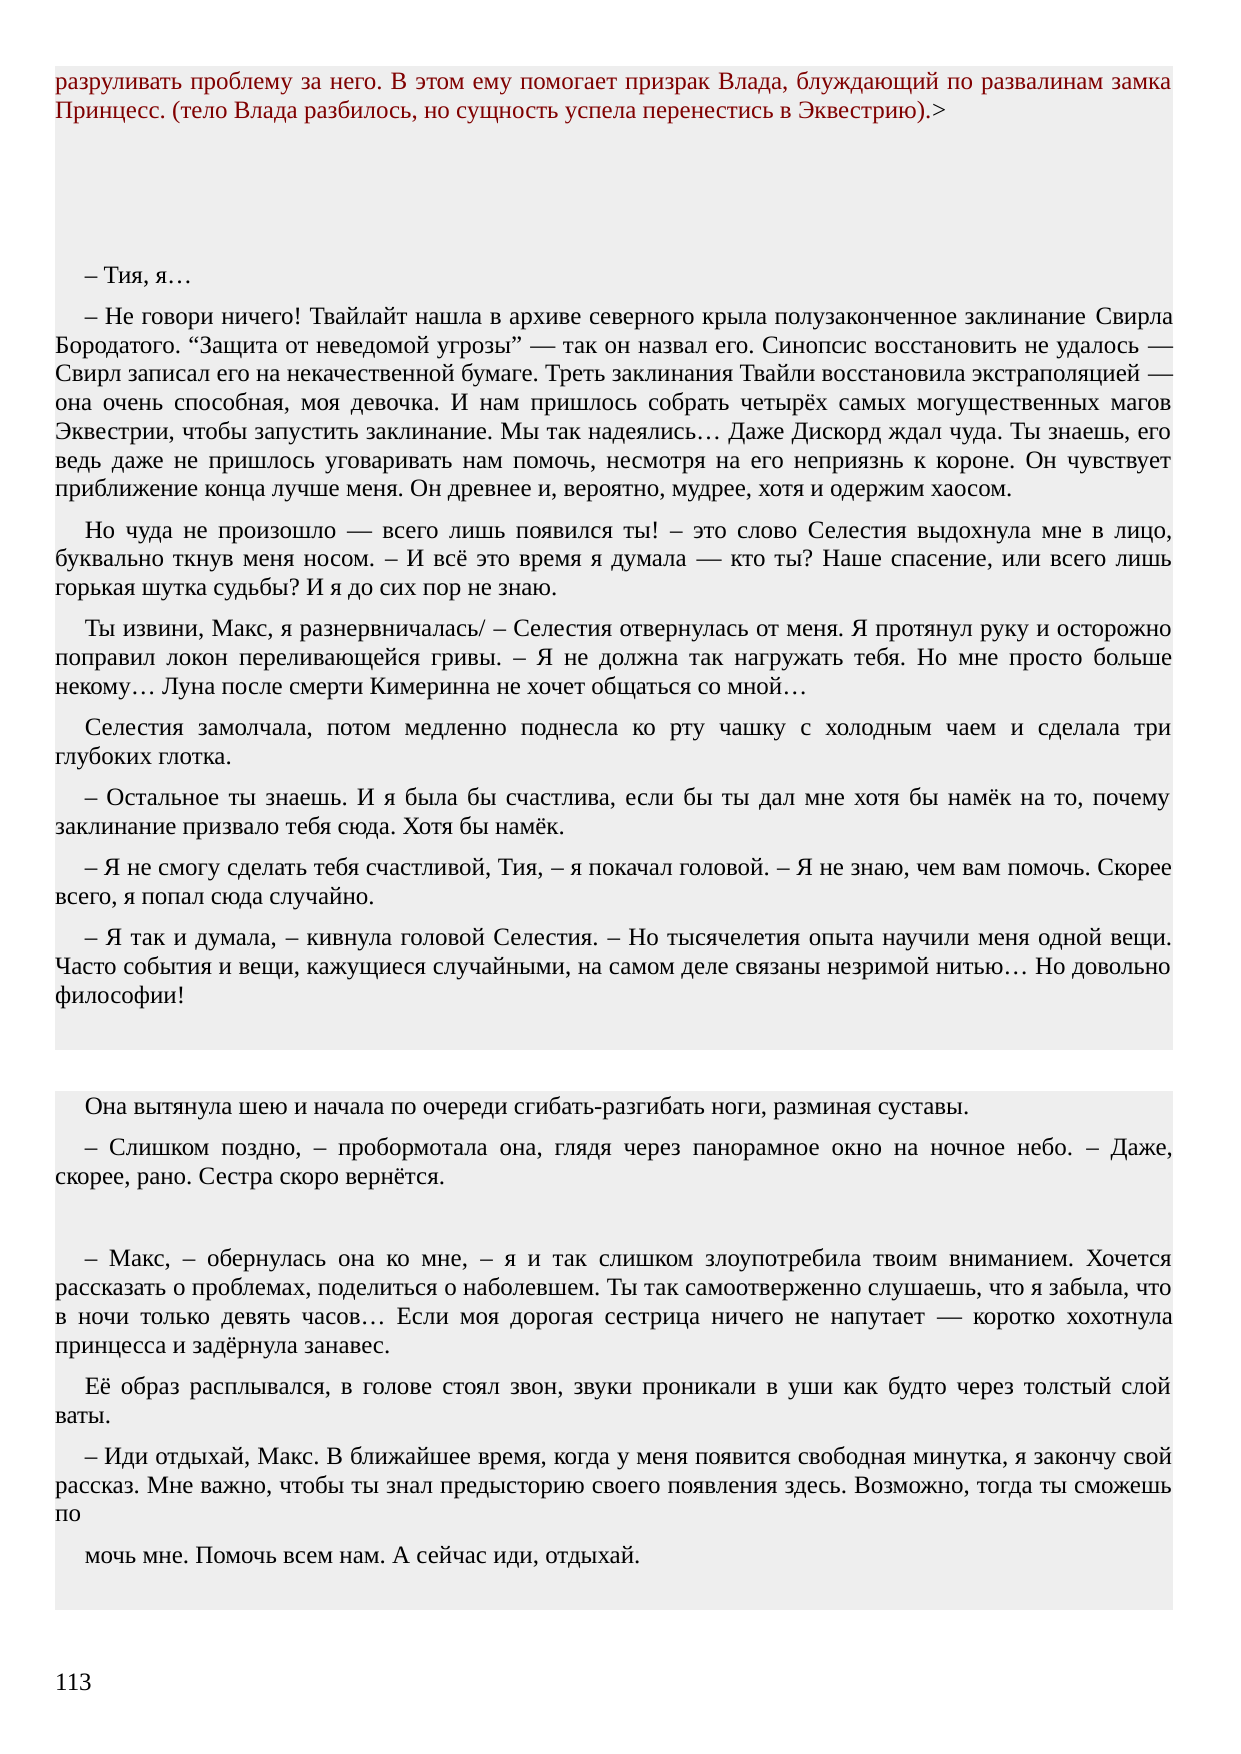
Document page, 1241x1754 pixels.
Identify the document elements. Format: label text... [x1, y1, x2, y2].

text – Я так и думала, – кивнула головой Селестия. – Но тысячелетия опыта научили меня одной вещи. Часто события и вещи, кажущиеся случайными, на самом деле связаны незримой нитью… Но довольно философии! [55, 922, 1173, 1008]
text разруливать проблему за него. В этом ему помогает призрак Влада, блуждающий по развалинам замка Принцесс. (тело Влада разбилось, но сущность успела перенестись в Эквестрию).> [55, 66, 1173, 123]
text Селестия замолчала, потом медленно поднесла ко рту чашку с холодным чаем и сделала три глубоких глотка. [55, 712, 1173, 770]
text – Не говори ничего! Твайлайт нашла в архиве северного крыла полузаконченное заклинание Cвирла Бородатого. “Защита от неведомой угрозы” — так он назвал его. Синопсис восстановить не удалось — Свирл записал его на некачественной бумаге. Треть заклинания Твайли восстановила экстраполяцией — она очень способная, моя девочка. И нам пришлось собрать четырёх самых могущественных магов Эквестрии, чтобы запустить заклинание. Мы так надеялись… Даже Дискорд ждал чуда. Ты знаешь, его ведь даже не пришлось уговаривать нам помочь, несмотря на его неприязнь к короне. Он чувствует приближение конца лучше меня. Он древнее и, вероятно, мудрее, хотя и одержим хаосом. [55, 301, 1173, 502]
text – Я не смогу сделать тебя счастливой, Тия, – я покачал головой. – Я не знаю, чем вам помочь. Скорее всего, я попал сюда случайно. [55, 852, 1173, 910]
text Но чуда не произошло — всего лишь появился ты! – это слово Селестия выдохнула мне в лицо, буквально ткнув меня носом. – И всё это время я думала — кто ты? Наше спасение, или всего лишь горькая шутка судьбы? И я до сих пор не знаю. [55, 515, 1173, 601]
text – Остальное ты знаешь. И я была бы счастлива, если бы ты дал мне хотя бы намёк на то, почему заклинание призвало тебя сюда. Хотя бы намёк. [55, 782, 1173, 840]
text – Слишком поздно, – пробормотала она, глядя через панорамное окно на ночное небо. – Даже, скорее, рано. Сестра скоро вернётся. [55, 1132, 1173, 1190]
text Она вытянула шею и начала по очереди сгибать-разгибать ноги, разминая суставы. [55, 1091, 1173, 1120]
text – Иди отдыхай, Макс. В ближайшее время, когда у меня появится свободная минутка, я закончу свой рассказ. Мне важно, чтобы ты знал предысторию своего появления здесь. Возможно, тогда ты сможешь по [55, 1441, 1173, 1527]
text Ты извини, Макс, я разнервничалась/ – Селестия отвернулась от меня. Я протянул руку и осторожно поправил локон переливающейся гривы. – Я не должна так нагружать тебя. Но мне просто больше некому… Луна после смерти Кимеринна не хочет общаться со мной… [55, 613, 1173, 700]
text мочь мне. Помочь всем нам. А сейчас иди, отдыхай. [55, 1540, 1173, 1568]
text Её образ расплывался, в голове стоял звон, звуки проникали в уши как будто через толстый слой ваты. [55, 1371, 1173, 1428]
text – Макс, – обернулась она ко мне, – я и так слишком злоупотребила твоим вниманием. Хочется рассказать о проблемах, поделиться о наболевшем. Ты так самоотверженно слушаешь, что я забыла, что в ночи только девять часов… Если моя дорогая сестрица ничего не напутает — коротко хохотнула принцесса и задёрнула занавес. [55, 1243, 1173, 1358]
text – Тия, я… [55, 260, 1173, 288]
